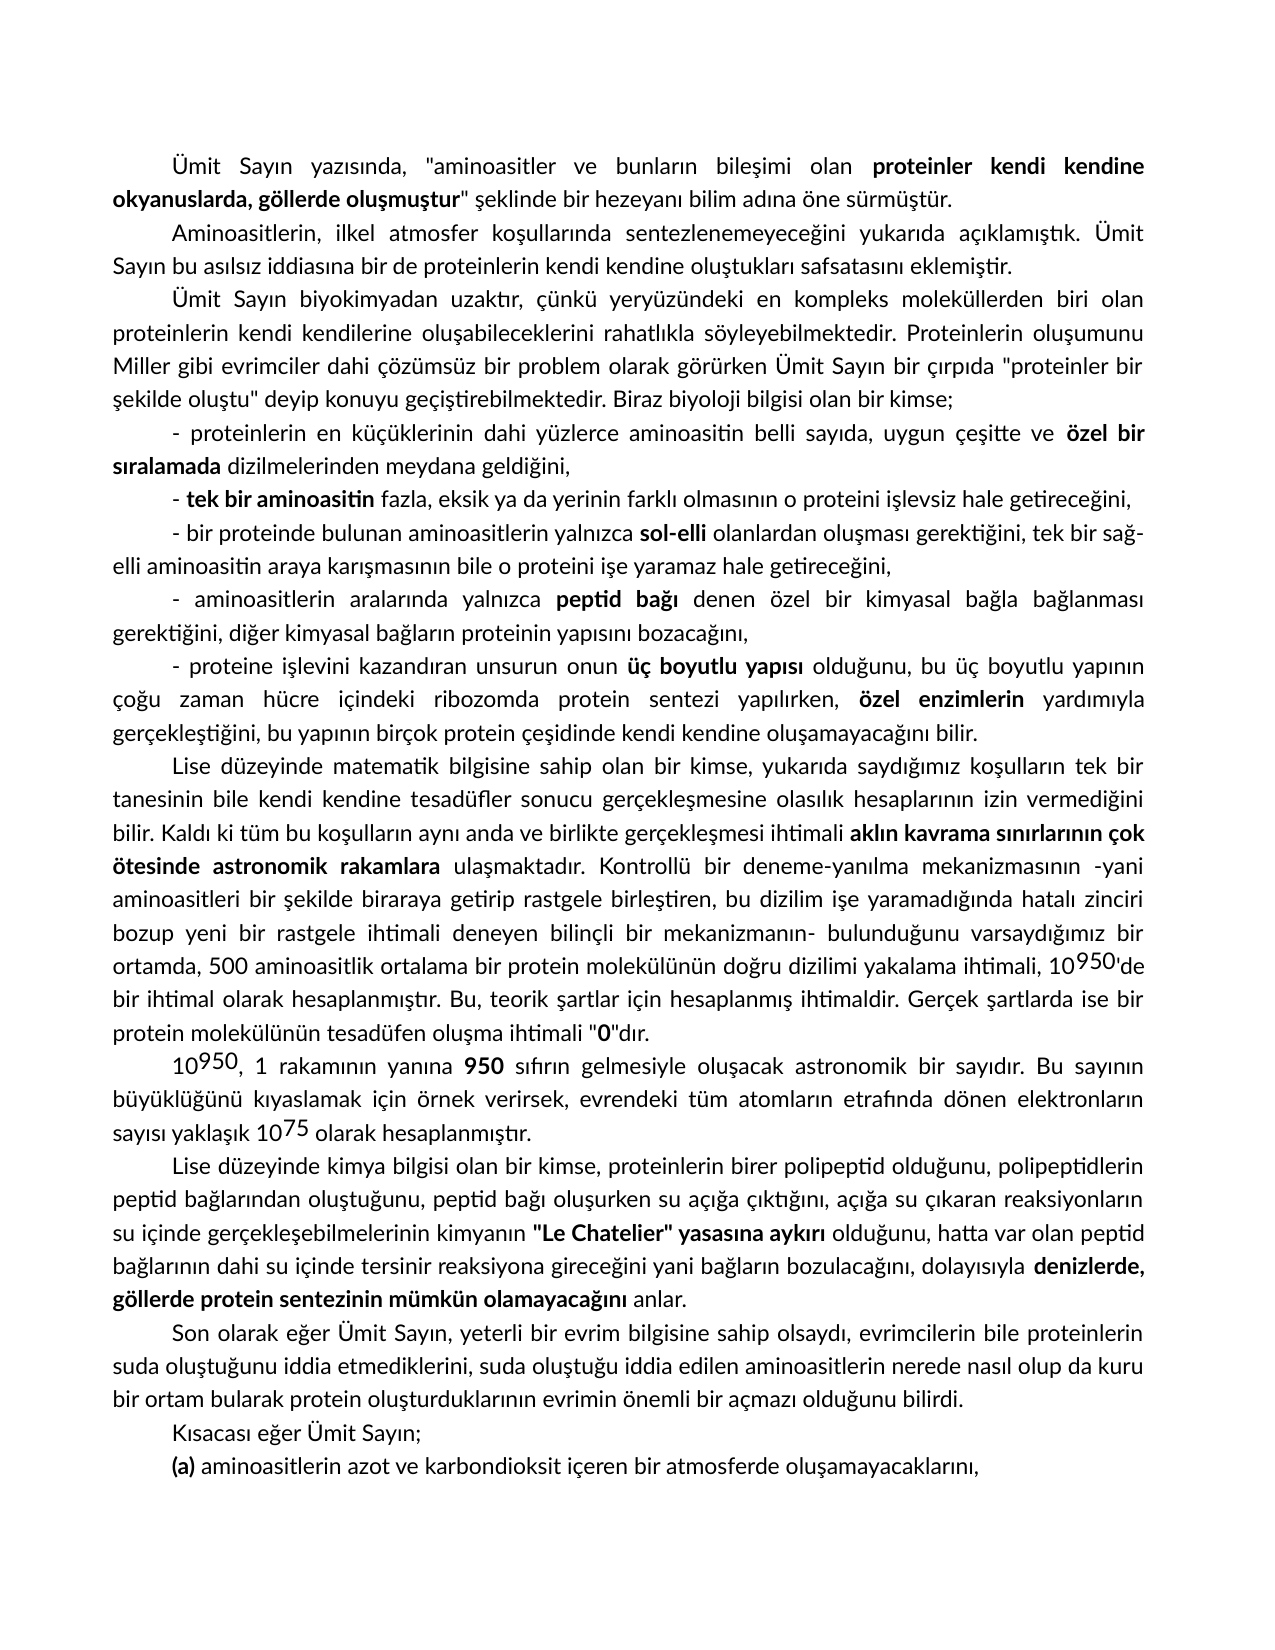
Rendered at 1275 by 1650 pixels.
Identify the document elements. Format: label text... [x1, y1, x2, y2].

text - proteine işlevini kazandıran unsurun onun üç boyutlu yapısı olduğunu, bu üç boyutlu yapının çoğu zaman hücre içindeki ribozomda protein sentezi yapılırken, özel enzimlerin yardımıyla gerçekleştiğini, bu yapının birçok protein çeşidinde kendi kendine oluşamayacağını bilir. [112, 648, 1145, 748]
text - aminoasitlerin aralarında yalnızca peptid bağı denen özel bir kimyasal bağla bağlanması gerektiğini, diğer kimyasal bağların proteinin yapısını bozacağını, [112, 581, 1145, 648]
text - tek bir aminoasitin fazla, eksik ya da yerinin farklı olmasının o proteini işlevsiz hale getireceğini, [112, 481, 1145, 514]
text Lise düzeyinde kimya bilgisi olan bir kimse, proteinlerin birer polipeptid olduğunu, polipeptidlerin peptid bağlarından oluştuğunu, peptid bağı oluşurken su açığa çıktığını, açığa su çıkaran reaksiyonların su içinde gerçekleşebilmelerinin kimyanın "Le Chatelier" yasasına aykırı olduğunu, hatta var olan peptid bağlarının dahi su içinde tersinir reaksiyona gireceğini yani bağların bozulacağını, dolayısıyla denizlerde, göllerde protein sentezinin mümkün olamayacağını anlar. [112, 1148, 1145, 1314]
text Son olarak eğer Ümit Sayın, yeterli bir evrim bilgisine sahip olsaydı, evrimcilerin bile proteinlerin suda oluştuğunu iddia etmediklerini, suda oluştuğu iddia edilen aminoasitlerin nerede nasıl olup da kuru bir ortam bularak protein oluşturduklarının evrimin önemli bir açmazı olduğunu bilirdi. [112, 1314, 1145, 1414]
text (a) aminoasitlerin azot ve karbondioksit içeren bir atmosferde oluşamayacaklarını, [112, 1448, 1145, 1481]
text Ümit Sayın yazısında, "aminoasitler ve bunların bileşimi olan proteinler kendi kendine okyanuslarda, göllerde oluşmuştur" şeklinde bir hezeyanı bilim adına öne sürmüştür. [112, 148, 1145, 214]
text - bir proteinde bulunan aminoasitlerin yalnızca sol-elli olanlardan oluşması gerektiğini, tek bir sağ-elli aminoasitin araya karışmasının bile o proteini işe yaramaz hale getireceğini, [112, 514, 1145, 581]
text Ümit Sayın biyokimyadan uzaktır, çünkü yeryüzündeki en kompleks moleküllerden biri olan proteinlerin kendi kendilerine oluşabileceklerini rahatlıkla söyleyebilmektedir. Proteinlerin oluşumunu Miller gibi evrimciler dahi çözümsüz bir problem olarak görürken Ümit Sayın bir çırpıda "proteinler bir şekilde oluştu" deyip konuyu geçiştirebilmektedir. Biraz biyoloji bilgisi olan bir kimse; [112, 281, 1145, 414]
text - proteinlerin en küçüklerinin dahi yüzlerce aminoasitin belli sayıda, uygun çeşitte ve özel bir sıralamada dizilmelerinden meydana geldiğini, [112, 414, 1145, 481]
text 10950, 1 rakamının yanına 950 sıfırın gelmesiyle oluşacak astronomik bir sayıdır. Bu sayının büyüklüğünü kıyaslamak için örnek verirsek, evrendeki tüm atomların etrafında dönen elektronların sayısı yaklaşık 1075 olarak hesaplanmıştır. [112, 1048, 1145, 1148]
text Lise düzeyinde matematik bilgisine sahip olan bir kimse, yukarıda saydığımız koşulların tek bir tanesinin bile kendi kendine tesadüfler sonucu gerçekleşmesine olasılık hesaplarının izin vermediğini bilir. Kaldı ki tüm bu koşulların aynı anda ve birlikte gerçekleşmesi ihtimali aklın kavrama sınırlarının çok ötesinde astronomik rakamlara ulaşmaktadır. Kontrollü bir deneme-yanılma mekanizmasının -yani aminoasitleri bir şekilde biraraya getirip rastgele birleştiren, bu dizilim işe yaramadığında hatalı zinciri bozup yeni bir rastgele ihtimali deneyen bilinçli bir mekanizmanın- bulunduğunu varsaydığımız bir ortamda, 500 aminoasitlik ortalama bir protein molekülünün doğru dizilimi yakalama ihtimali, 10950'de bir ihtimal olarak hesaplanmıştır. Bu, teorik şartlar için hesaplanmış ihtimaldir. Gerçek şartlarda ise bir protein molekülünün tesadüfen oluşma ihtimali "0"dır. [112, 748, 1145, 1048]
text Aminoasitlerin, ilkel atmosfer koşullarında sentezlenemeyeceğini yukarıda açıklamıştık. Ümit Sayın bu asılsız iddiasına bir de proteinlerin kendi kendine oluştukları safsatasını eklemiştir. [112, 214, 1145, 281]
text Kısacası eğer Ümit Sayın; [112, 1414, 1145, 1448]
